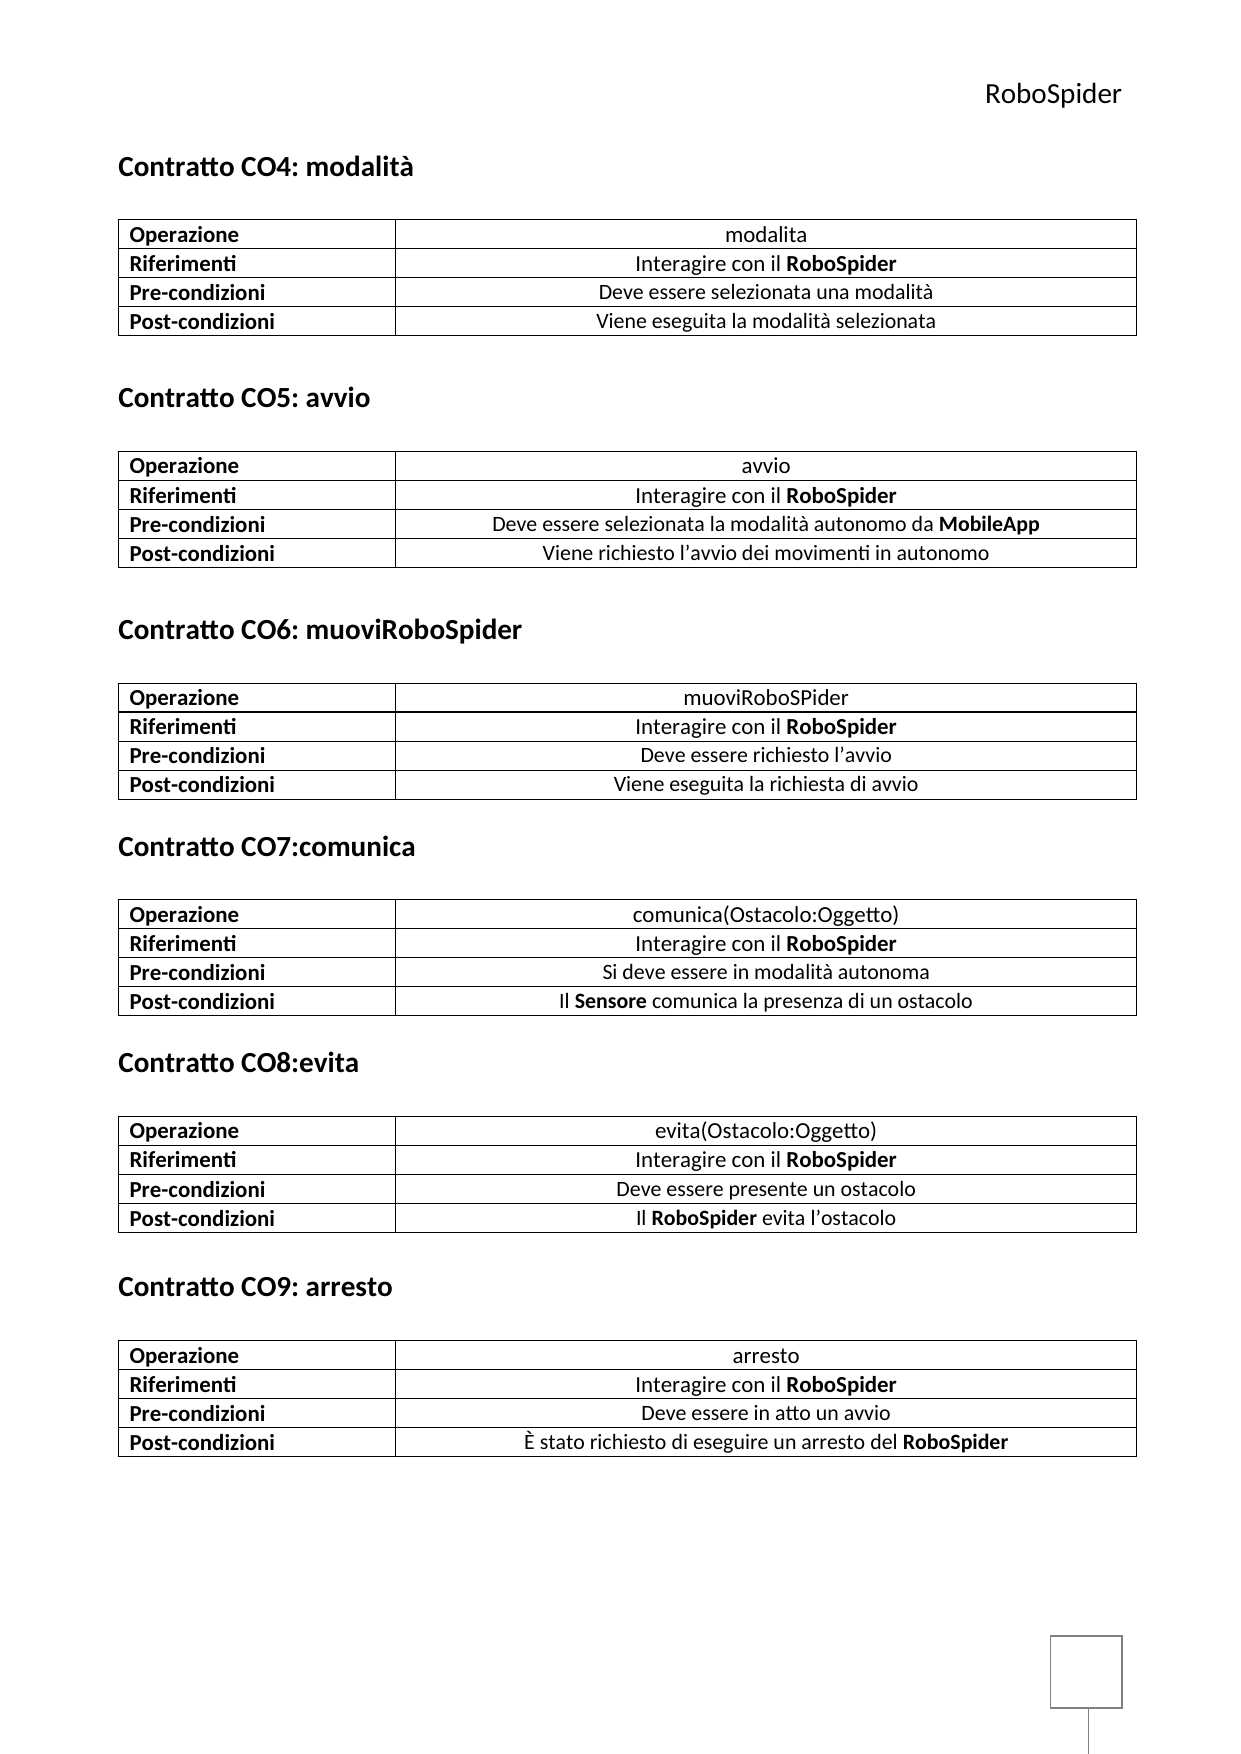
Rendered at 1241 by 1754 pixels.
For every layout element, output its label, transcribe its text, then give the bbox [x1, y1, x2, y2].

table_cell Interagire con il RoboSpider [396, 713, 1136, 741]
text Contratto CO9: arresto [118, 1268, 1122, 1340]
table_header comunica(Ostacolo:Oggetto) [396, 900, 1136, 928]
table_cell Il RoboSpider evita l’ostacolo [396, 1204, 1136, 1232]
table_header Operazione [119, 220, 395, 248]
table_cell Pre-condizioni [119, 742, 395, 769]
table_cell Riferimenti [119, 929, 395, 957]
text Contratto CO4: modalità [118, 148, 1122, 219]
table_cell Post-condizioni [119, 1204, 395, 1232]
table_cell Pre-condizioni [119, 278, 395, 306]
table_cell Riferimenti [119, 249, 395, 277]
table_cell Pre-condizioni [119, 1175, 395, 1203]
table_cell Riferimenti [119, 481, 395, 509]
table_cell Viene eseguita la modalità selezionata [396, 307, 1136, 335]
table_cell Post-condizioni [119, 771, 395, 799]
table_cell Riferimenti [119, 713, 395, 741]
table_cell Interagire con il RoboSpider [396, 1146, 1136, 1174]
table_header arresto [396, 1341, 1136, 1369]
text Contratto CO8:evita [118, 1044, 1122, 1116]
table_header Operazione [119, 452, 395, 480]
table_header muoviRoboSPider [396, 684, 1136, 711]
table_header Operazione [119, 1117, 395, 1144]
table_cell Deve essere selezionata la modalità autonomo da MobileApp [396, 510, 1136, 538]
table_cell Post-condizioni [119, 987, 395, 1015]
table_cell È stato richiesto di eseguire un arresto del RoboSpider [396, 1428, 1136, 1456]
table_cell Il Sensore comunica la presenza di un ostacolo [396, 987, 1136, 1015]
table_cell Post-condizioni [119, 1428, 395, 1456]
table_cell Si deve essere in modalità autonoma [396, 958, 1136, 986]
table_cell Deve essere selezionata una modalità [396, 278, 1136, 306]
table_header avvio [396, 452, 1136, 480]
table_cell Interagire con il RoboSpider [396, 481, 1136, 509]
table_cell Deve essere richiesto l’avvio [396, 742, 1136, 769]
table_cell Riferimenti [119, 1146, 395, 1174]
table_cell Interagire con il RoboSpider [396, 249, 1136, 277]
table_header Operazione [119, 1341, 395, 1369]
table_cell Post-condizioni [119, 539, 395, 567]
table_header modalita [396, 220, 1136, 248]
table_header Operazione [119, 900, 395, 928]
table_cell Pre-condizioni [119, 510, 395, 538]
table_header evita(Ostacolo:Oggetto) [396, 1117, 1136, 1144]
table_cell Viene richiesto l’avvio dei movimenti in autonomo [396, 539, 1136, 567]
table_cell Riferimenti [119, 1370, 395, 1398]
text Contratto CO6: muoviRoboSpider [118, 611, 1122, 682]
text Contratto CO7:comunica [118, 828, 1122, 899]
text Contratto CO5: avvio [118, 379, 1122, 451]
table_cell Deve essere presente un ostacolo [396, 1175, 1136, 1203]
table_header Operazione [119, 684, 395, 711]
table_cell Deve essere in atto un avvio [396, 1399, 1136, 1427]
table_cell Interagire con il RoboSpider [396, 929, 1136, 957]
table_cell Post-condizioni [119, 307, 395, 335]
table_cell Interagire con il RoboSpider [396, 1370, 1136, 1398]
table_cell Pre-condizioni [119, 1399, 395, 1427]
table_cell Pre-condizioni [119, 958, 395, 986]
table_cell Viene eseguita la richiesta di avvio [396, 771, 1136, 799]
